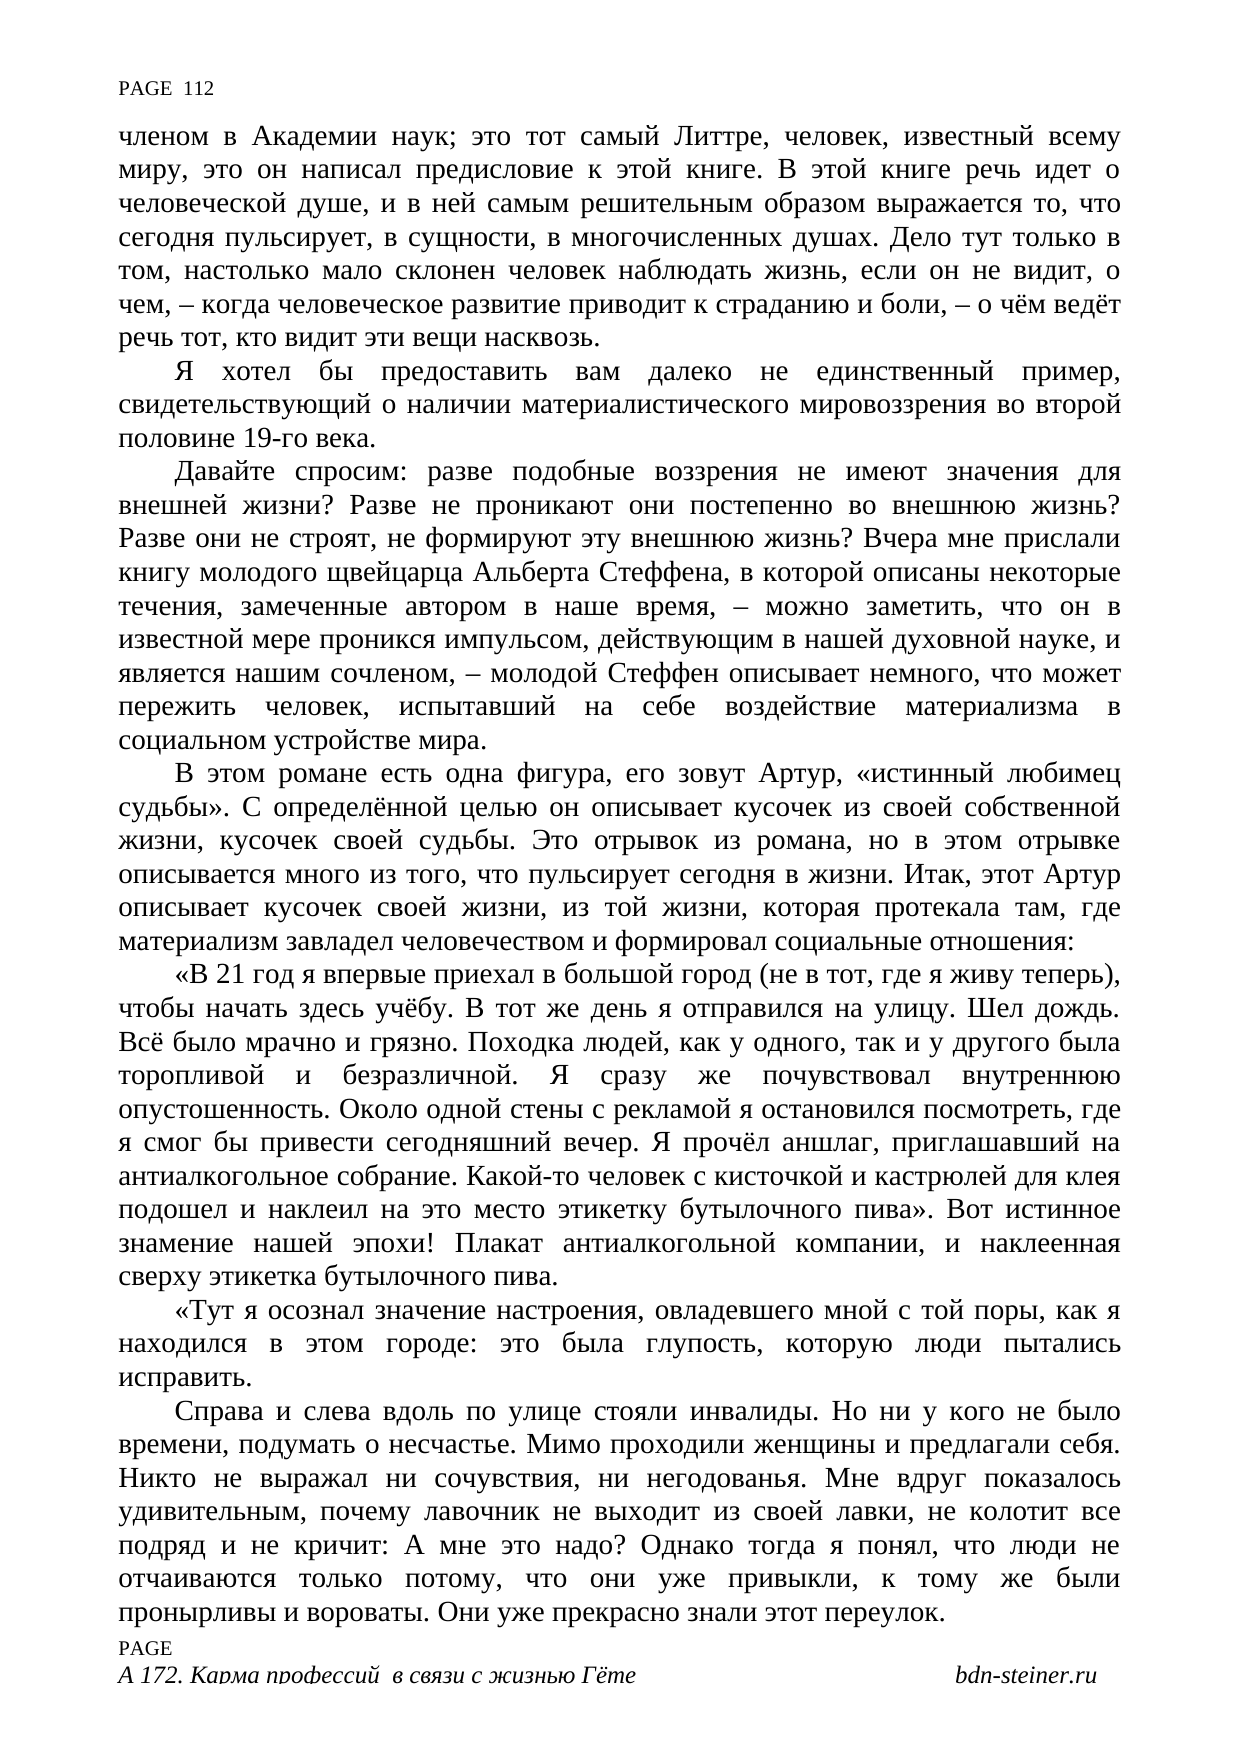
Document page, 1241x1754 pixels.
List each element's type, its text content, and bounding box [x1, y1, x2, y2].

text В этом романе есть одна фигура, его зовут Артур, «истинный любимец судьбы». С определённой целью он описывает кусочек из своей собственной жизни, кусочек своей судьбы. Это отрывок из романа, но в этом отрывке описывается много из того, что пульсирует сегодня в жизни. Итак, этот Артур описывает кусочек своей жизни, из той жизни, которая протекала там, где материализм завладел человечеством и формировал социальные отношения: [118, 755, 1122, 957]
text «В 21 год я впервые приехал в большой город (не в тот, где я живу теперь), чтобы начать здесь учёбу. В тот же день я отправился на улицу. Шел дождь. Всё было мрачно и грязно. Походка людей, как у одного, так и у другого была торопливой и безразличной. Я сразу же почувствовал внутреннюю опустошенность. Около одной стены с рекламой я остановился посмотреть, где я смог бы привести сегодняшний вечер. Я прочёл аншлаг, приглашавший на антиалкогольное собрание. Какой-то человек с кисточкой и кастрюлей для клея подошел и наклеил на это место этикетку бутылочного пива». Вот истинное знамение нашей эпохи! Плакат антиалкогольной компании, и наклеенная сверху этикетка бутылочного пива. [118, 957, 1122, 1292]
text членом в Академии наук; это тот самый Литтре, человек, известный всему миру, это он написал предисловие к этой книге. В этой книге речь идет о человеческой душе, и в ней самым решительным образом выражается то, что сегодня пульсирует, в сущности, в многочисленных душах. Дело тут только в том, настолько мало склонен человек наблюдать жизнь, если он не видит, о чем, – когда человеческое развитие приводит к страданию и боли, – о чём ведёт речь тот, кто видит эти вещи насквозь. [118, 118, 1122, 353]
text Справа и слева вдоль по улице стояли инвалиды. Но ни у кого не было времени, подумать о несчастье. Мимо проходили женщины и предлагали себя. Никто не выражал ни сочувствия, ни негодованья. Мне вдруг показалось удивительным, почему лавочник не выходит из своей лавки, не колотит все подряд и не кричит: А мне это надо? Однако тогда я понял, что люди не отчаиваются только потому, что они уже привыкли, к тому же были пронырливы и вороваты. Они уже прекрасно знали этот переулок. [118, 1393, 1122, 1627]
text Давайте спросим: разве подобные воззрения не имеют значения для внешней жизни? Разве не проникают они постепенно во внешнюю жизнь? Разве они не строят, не формируют эту внешнюю жизнь? Вчера мне прислали книгу молодого щвейцарца Альберта Стеффена, в которой описаны некоторые течения, замеченные автором в наше время, – можно заметить, что он в известной мере проникся импульсом, действующим в нашей духовной науке, и является нашим сочленом, – молодой Стеффен описывает немного, что может пережить человек, испытавший на себе воздействие материализма в социальном устройстве мира. [118, 453, 1122, 755]
text «Тут я осознал значение настроения, овладевшего мной с той поры, как я находился в этом городе: это была глупость, которую люди пытались исправить. [118, 1292, 1122, 1393]
text Я хотел бы предоставить вам далеко не единственный пример, свидетельствующий о наличии материалистического мировоззрения во второй половине 19-го века. [118, 353, 1122, 453]
